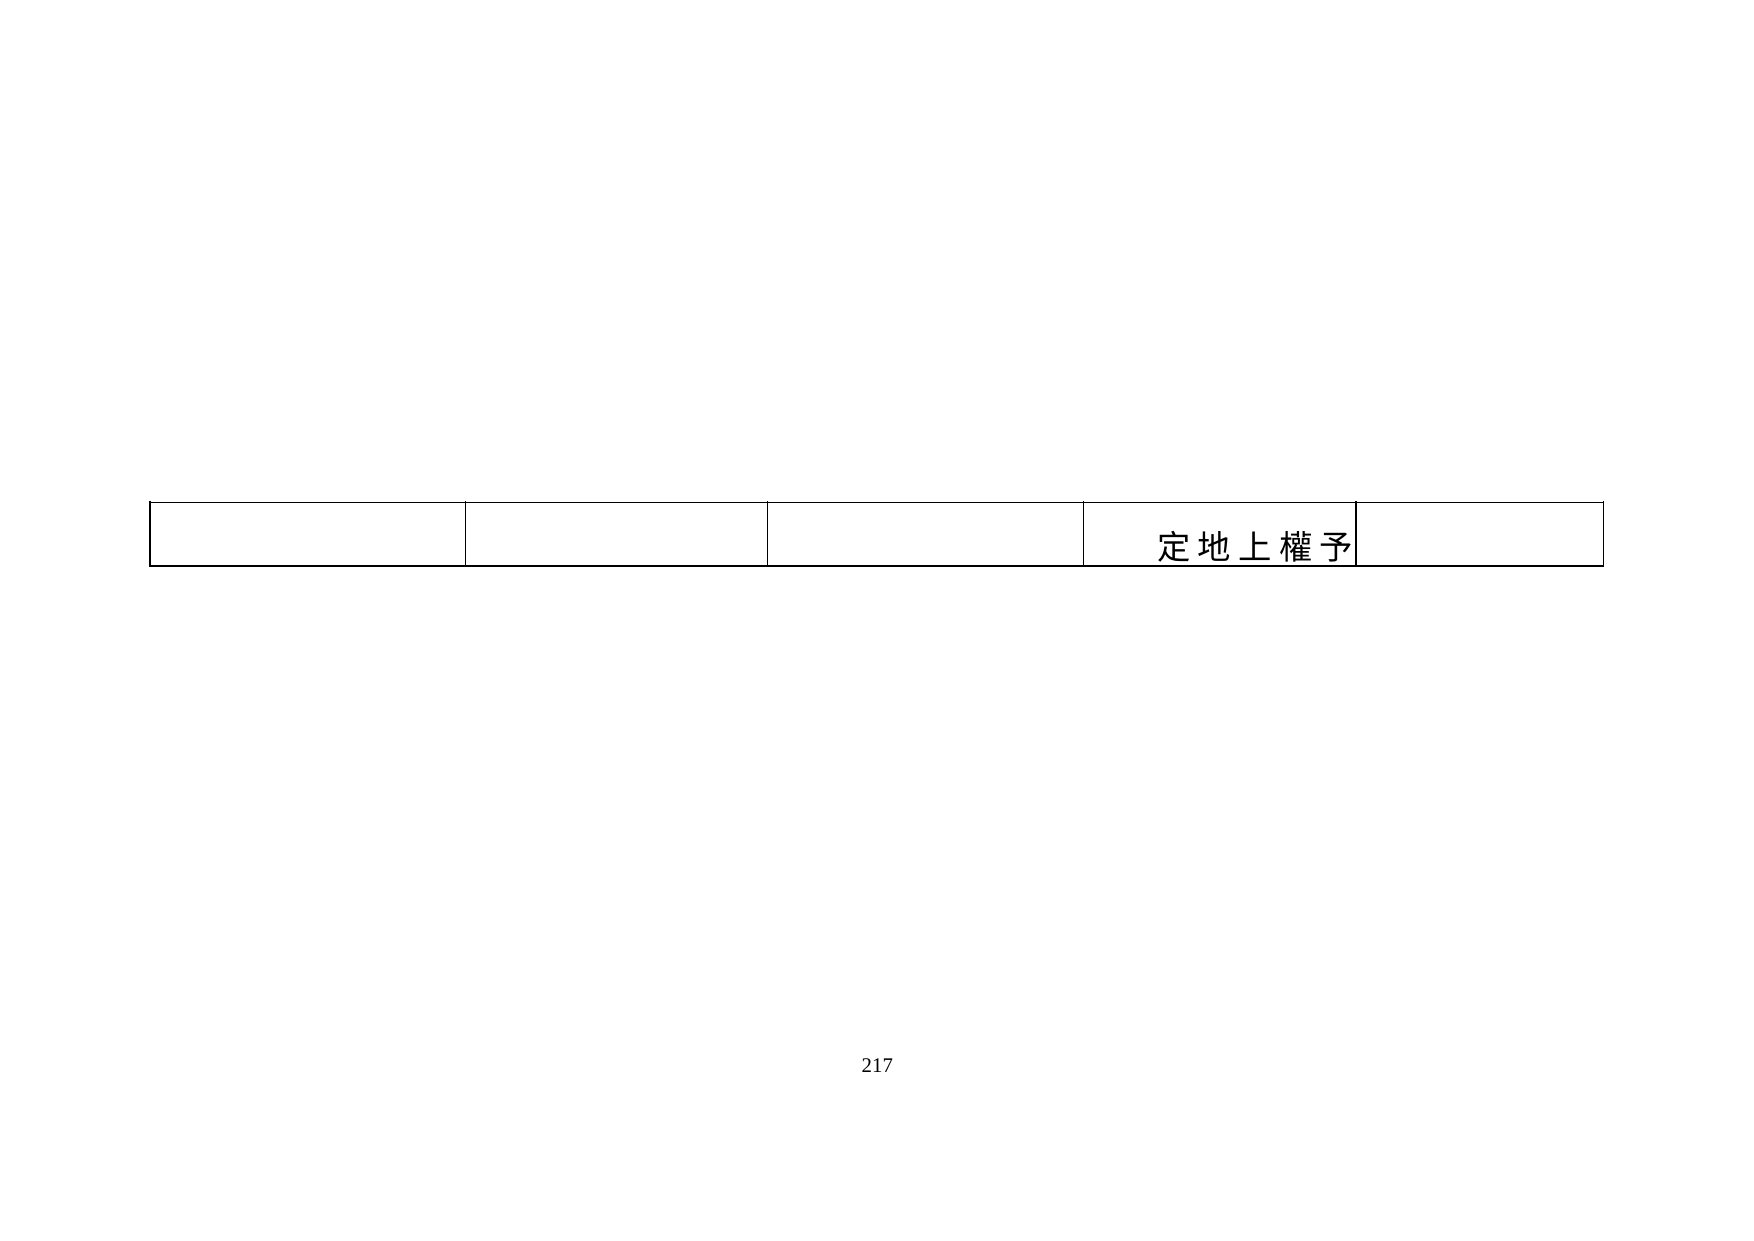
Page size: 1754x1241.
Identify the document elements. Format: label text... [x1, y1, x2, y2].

table_cell [768, 503, 1083, 565]
table_cell [151, 503, 465, 565]
table_cell 定地上權予 [1084, 503, 1355, 565]
table_cell [466, 503, 767, 565]
table_cell [1357, 503, 1603, 565]
